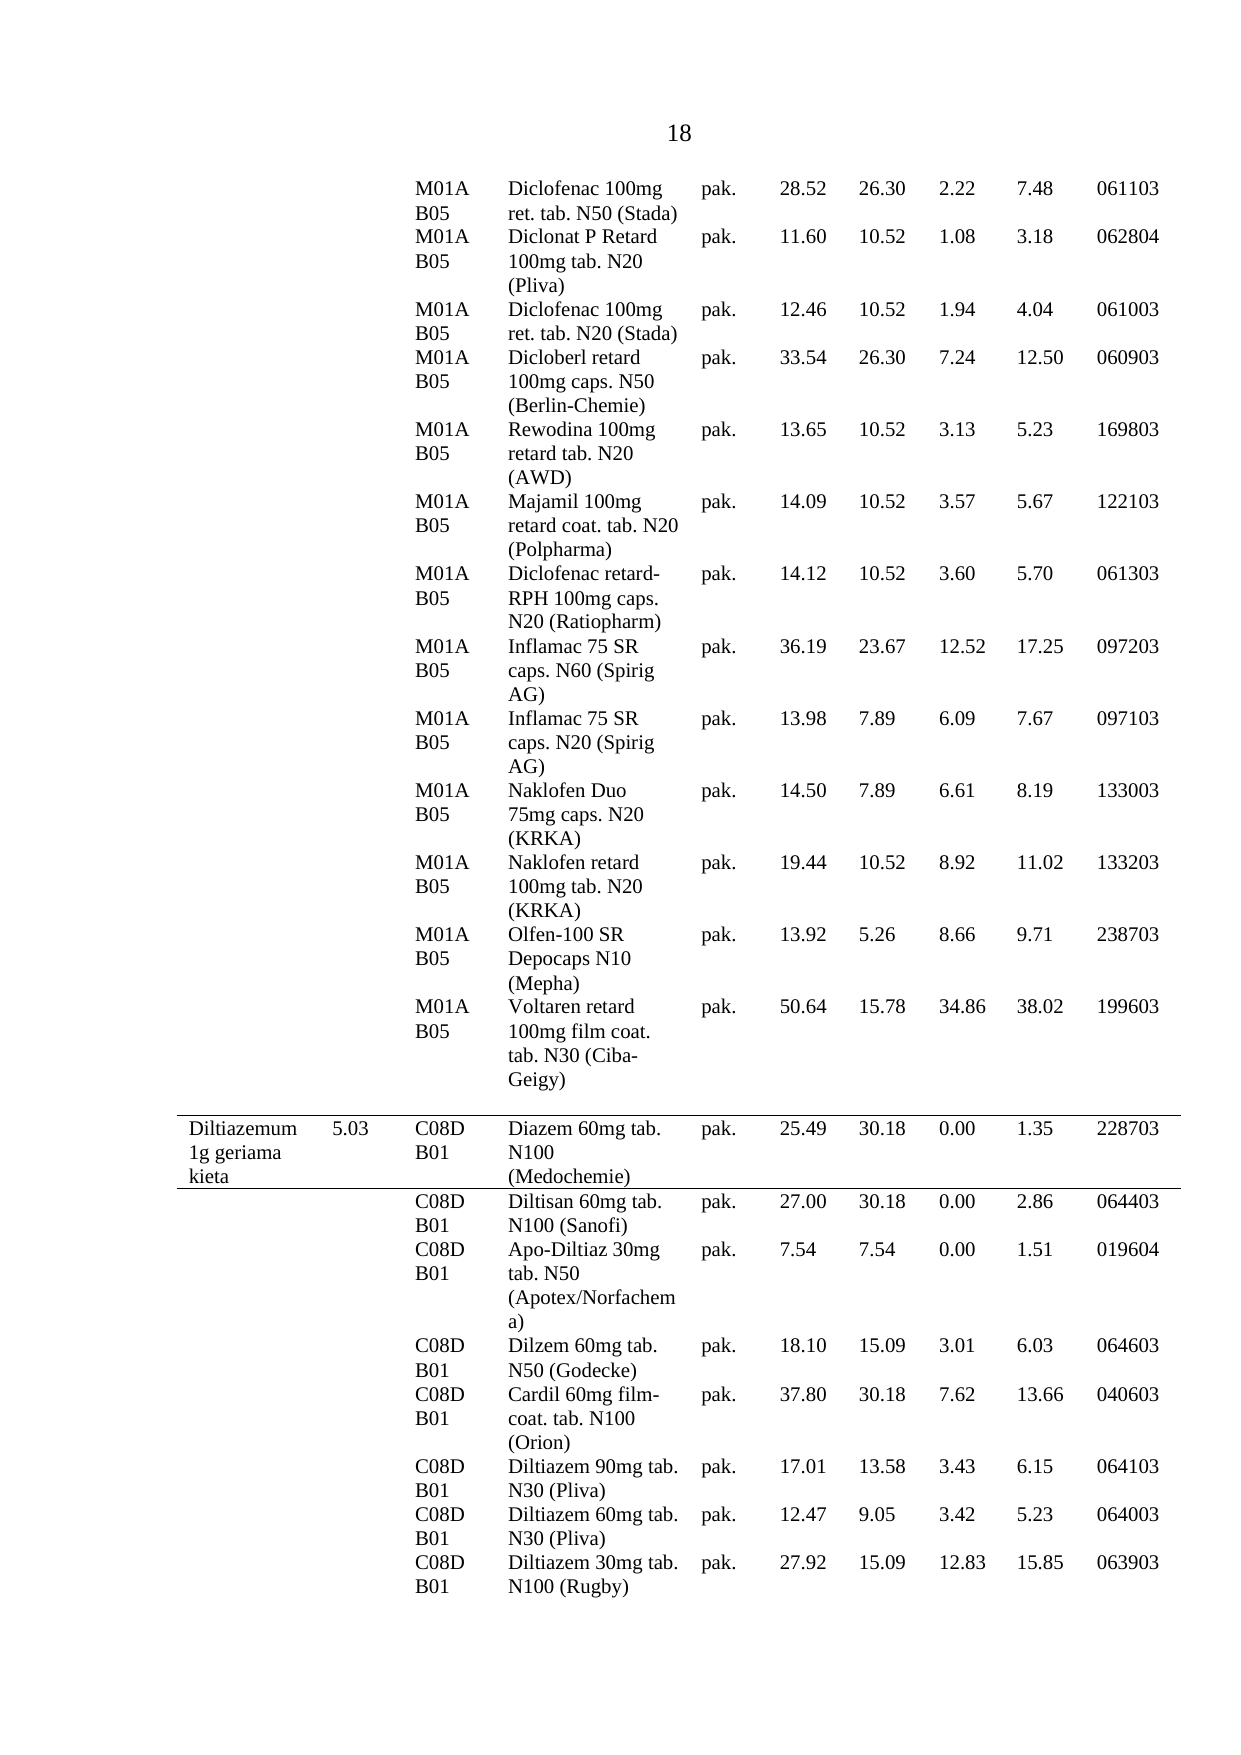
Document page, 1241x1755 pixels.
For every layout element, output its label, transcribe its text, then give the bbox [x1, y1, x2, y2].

table_cell M01A B05 [404, 995, 497, 1091]
table_cell 6.15 [1005, 1454, 1085, 1502]
table_cell [321, 850, 404, 922]
table_cell 11.60 [768, 225, 847, 297]
table_cell [177, 778, 321, 850]
table_cell pak. [690, 489, 768, 561]
table_cell 7.24 [928, 345, 1005, 417]
table_cell C08D B01 [404, 1189, 497, 1237]
table_cell 25.49 [768, 1116, 847, 1188]
table_cell 064003 [1085, 1502, 1181, 1550]
table_cell pak. [690, 225, 768, 297]
table_cell 37.80 [768, 1382, 847, 1454]
table_cell pak. [690, 1116, 768, 1188]
table_cell 0.00 [928, 1189, 1005, 1237]
table_cell 5.03 [321, 1116, 404, 1188]
table_cell 13.65 [768, 417, 847, 489]
table_cell [177, 706, 321, 778]
table_cell 10.52 [848, 561, 928, 633]
table_cell C08D B01 [404, 1116, 497, 1188]
table_cell [177, 1334, 321, 1382]
table_cell [177, 922, 321, 994]
table_cell 10.52 [848, 417, 928, 489]
table_header 061103 [1085, 176, 1181, 224]
table_header 26.30 [848, 176, 928, 224]
table_cell M01A B05 [404, 778, 497, 850]
table_cell 238703 [1085, 922, 1181, 994]
table_cell pak. [690, 561, 768, 633]
table_header [177, 176, 321, 224]
table_header [321, 176, 404, 224]
table_cell Diclofenac 100mg ret. tab. N20 (Stada) [497, 297, 690, 345]
table_cell [321, 1091, 404, 1115]
table_cell Inflamac 75 SR caps. N60 (Spirig AG) [497, 634, 690, 706]
table_cell 3.18 [1005, 225, 1085, 297]
table_cell 12.47 [768, 1502, 847, 1550]
table_cell pak. [690, 1334, 768, 1382]
table_cell 9.71 [1005, 922, 1085, 994]
table_cell [177, 225, 321, 297]
table_cell C08D B01 [404, 1454, 497, 1502]
table_cell 33.54 [768, 345, 847, 417]
table_cell 27.00 [768, 1189, 847, 1237]
table_cell 12.46 [768, 297, 847, 345]
table_cell 122103 [1085, 489, 1181, 561]
table_cell [321, 1382, 404, 1454]
table_cell [321, 417, 404, 489]
table_cell 30.18 [848, 1382, 928, 1454]
table_cell 10.52 [848, 225, 928, 297]
table_cell Voltaren retard 100mg film coat. tab. N30 (Ciba-Geigy) [497, 995, 690, 1091]
table_cell 061003 [1085, 297, 1181, 345]
table_cell [690, 1091, 768, 1115]
table_cell 064403 [1085, 1189, 1181, 1237]
table_cell 13.58 [848, 1454, 928, 1502]
table_cell Diclofenac retard-RPH 100mg caps. N20 (Ratiopharm) [497, 561, 690, 633]
table_cell pak. [690, 1189, 768, 1237]
table_cell pak. [690, 297, 768, 345]
table_cell 133003 [1085, 778, 1181, 850]
table_cell pak. [690, 1237, 768, 1333]
table_cell [404, 1091, 497, 1115]
table_cell 10.52 [848, 850, 928, 922]
table_cell M01A B05 [404, 297, 497, 345]
table_cell [321, 489, 404, 561]
table_cell 8.92 [928, 850, 1005, 922]
table_cell 3.42 [928, 1502, 1005, 1550]
table_cell 062804 [1085, 225, 1181, 297]
table_cell 7.62 [928, 1382, 1005, 1454]
table_cell 7.89 [848, 706, 928, 778]
table_cell 1.35 [1005, 1116, 1085, 1188]
table_cell [321, 995, 404, 1091]
table_cell pak. [690, 1502, 768, 1550]
table_cell 3.13 [928, 417, 1005, 489]
table_cell [321, 345, 404, 417]
table_cell 064603 [1085, 1334, 1181, 1382]
table_cell [177, 1454, 321, 1502]
table_cell 063903 [1085, 1550, 1181, 1598]
table_cell [321, 1334, 404, 1382]
table_cell M01A B05 [404, 489, 497, 561]
table_cell C08D B01 [404, 1382, 497, 1454]
table_cell 17.01 [768, 1454, 847, 1502]
table_cell [177, 1237, 321, 1333]
table_cell 061303 [1085, 561, 1181, 633]
table_cell [321, 1189, 404, 1237]
table_cell pak. [690, 922, 768, 994]
table_cell [177, 417, 321, 489]
table_cell 5.26 [848, 922, 928, 994]
table_cell 5.23 [1005, 417, 1085, 489]
table_cell 1.51 [1005, 1237, 1085, 1333]
table_cell [321, 1550, 404, 1598]
table_cell C08D B01 [404, 1237, 497, 1333]
table_cell [177, 1091, 321, 1115]
table_cell 5.23 [1005, 1502, 1085, 1550]
table_cell M01A B05 [404, 634, 497, 706]
table_cell M01A B05 [404, 850, 497, 922]
table_cell [177, 489, 321, 561]
table_cell 18.10 [768, 1334, 847, 1382]
table_cell [177, 1382, 321, 1454]
table_cell [1085, 1091, 1181, 1115]
table_cell 7.67 [1005, 706, 1085, 778]
table_cell Diltiazem 90mg tab. N30 (Pliva) [497, 1454, 690, 1502]
table_cell pak. [690, 634, 768, 706]
table_cell M01A B05 [404, 706, 497, 778]
table_header pak. [690, 176, 768, 224]
table_cell 040603 [1085, 1382, 1181, 1454]
table_cell 097103 [1085, 706, 1181, 778]
table_cell [177, 850, 321, 922]
table_cell 36.19 [768, 634, 847, 706]
table_cell [497, 1091, 690, 1115]
table_cell 13.66 [1005, 1382, 1085, 1454]
table_header 28.52 [768, 176, 847, 224]
table_cell pak. [690, 1382, 768, 1454]
table_cell 3.01 [928, 1334, 1005, 1382]
table_cell pak. [690, 1550, 768, 1598]
table_cell 3.43 [928, 1454, 1005, 1502]
table_cell M01A B05 [404, 345, 497, 417]
table_cell 6.61 [928, 778, 1005, 850]
table_cell 15.09 [848, 1334, 928, 1382]
table_cell 7.54 [768, 1237, 847, 1333]
table_cell 8.66 [928, 922, 1005, 994]
table_cell 14.12 [768, 561, 847, 633]
table_cell M01A B05 [404, 417, 497, 489]
table_cell 10.52 [848, 297, 928, 345]
table_cell Dilzem 60mg tab. N50 (Godecke) [497, 1334, 690, 1382]
table_cell pak. [690, 345, 768, 417]
table_cell Cardil 60mg film-coat. tab. N100 (Orion) [497, 1382, 690, 1454]
table_cell 097203 [1085, 634, 1181, 706]
table_cell Diltiazem 60mg tab. N30 (Pliva) [497, 1502, 690, 1550]
table_cell 6.03 [1005, 1334, 1085, 1382]
table_cell [321, 561, 404, 633]
table_cell Inflamac 75 SR caps. N20 (Spirig AG) [497, 706, 690, 778]
table_cell pak. [690, 778, 768, 850]
table_cell 9.05 [848, 1502, 928, 1550]
table_cell [321, 297, 404, 345]
table_cell 3.60 [928, 561, 1005, 633]
table_cell C08D B01 [404, 1502, 497, 1550]
table_cell Naklofen retard 100mg tab. N20 (KRKA) [497, 850, 690, 922]
table_cell 13.92 [768, 922, 847, 994]
table_cell [321, 922, 404, 994]
table_cell 17.25 [1005, 634, 1085, 706]
table_cell 019604 [1085, 1237, 1181, 1333]
table_cell [321, 706, 404, 778]
table_cell [177, 1502, 321, 1550]
table_cell pak. [690, 417, 768, 489]
table_cell Naklofen Duo 75mg caps. N20 (KRKA) [497, 778, 690, 850]
table_header 7.48 [1005, 176, 1085, 224]
table_cell 14.50 [768, 778, 847, 850]
table_cell [321, 1237, 404, 1333]
table_cell 38.02 [1005, 995, 1085, 1091]
table_cell 30.18 [848, 1116, 928, 1188]
table_cell pak. [690, 995, 768, 1091]
table_cell [177, 634, 321, 706]
table_cell 133203 [1085, 850, 1181, 922]
table_cell 12.50 [1005, 345, 1085, 417]
table_cell [177, 1189, 321, 1237]
table_cell 34.86 [928, 995, 1005, 1091]
table_cell 12.52 [928, 634, 1005, 706]
table_cell 23.67 [848, 634, 928, 706]
table_cell M01A B05 [404, 561, 497, 633]
table_cell 7.54 [848, 1237, 928, 1333]
table_cell 30.18 [848, 1189, 928, 1237]
table_cell 3.57 [928, 489, 1005, 561]
table_cell Apo-Diltiaz 30mg tab. N50 (Apotex/Norfachema) [497, 1237, 690, 1333]
table_cell 228703 [1085, 1116, 1181, 1188]
table_cell 10.52 [848, 489, 928, 561]
table_cell 12.83 [928, 1550, 1005, 1598]
table_cell 14.09 [768, 489, 847, 561]
table_cell 5.67 [1005, 489, 1085, 561]
table_cell [177, 297, 321, 345]
table_cell 15.85 [1005, 1550, 1085, 1598]
table_cell Majamil 100mg retard coat. tab. N20 (Polpharma) [497, 489, 690, 561]
table_cell 11.02 [1005, 850, 1085, 922]
table_cell [177, 345, 321, 417]
table_cell 15.09 [848, 1550, 928, 1598]
table_cell 19.44 [768, 850, 847, 922]
table_cell Rewodina 100mg retard tab. N20 (AWD) [497, 417, 690, 489]
table_cell 0.00 [928, 1237, 1005, 1333]
table_cell [177, 561, 321, 633]
table_cell 15.78 [848, 995, 928, 1091]
table_cell Diclonat P Retard 100mg tab. N20 (Pliva) [497, 225, 690, 297]
table_cell [177, 995, 321, 1091]
table_cell pak. [690, 850, 768, 922]
table_cell [321, 778, 404, 850]
table_cell [848, 1091, 928, 1115]
table_cell 7.89 [848, 778, 928, 850]
table_cell 4.04 [1005, 297, 1085, 345]
table_cell Diltiazemum 1g geriama kieta [177, 1116, 321, 1188]
table_cell M01A B05 [404, 922, 497, 994]
table_cell [321, 1454, 404, 1502]
table_cell 064103 [1085, 1454, 1181, 1502]
table_header 2.22 [928, 176, 1005, 224]
table_cell 26.30 [848, 345, 928, 417]
table_cell [321, 634, 404, 706]
table_cell 13.98 [768, 706, 847, 778]
table_cell Dicloberl retard 100mg caps. N50 (Berlin-Chemie) [497, 345, 690, 417]
table_cell 8.19 [1005, 778, 1085, 850]
table_cell [768, 1091, 847, 1115]
table_cell 50.64 [768, 995, 847, 1091]
table_cell 1.08 [928, 225, 1005, 297]
table_cell C08D B01 [404, 1550, 497, 1598]
table_cell 5.70 [1005, 561, 1085, 633]
table_cell 199603 [1085, 995, 1181, 1091]
table_cell [177, 1550, 321, 1598]
table_cell Diltiazem 30mg tab. N100 (Rugby) [497, 1550, 690, 1598]
table_cell [1005, 1091, 1085, 1115]
table_cell Diltisan 60mg tab. N100 (Sanofi) [497, 1189, 690, 1237]
table_cell 0.00 [928, 1116, 1005, 1188]
table_cell pak. [690, 1454, 768, 1502]
table_cell 27.92 [768, 1550, 847, 1598]
table_cell C08D B01 [404, 1334, 497, 1382]
table_cell 2.86 [1005, 1189, 1085, 1237]
table_cell 6.09 [928, 706, 1005, 778]
table_header Diclofenac 100mg ret. tab. N50 (Stada) [497, 176, 690, 224]
table_cell 060903 [1085, 345, 1181, 417]
table_cell [321, 1502, 404, 1550]
table_cell [321, 225, 404, 297]
table_cell [928, 1091, 1005, 1115]
table_cell Diazem 60mg tab. N100 (Medochemie) [497, 1116, 690, 1188]
table_cell M01A B05 [404, 225, 497, 297]
table_cell Olfen-100 SR Depocaps N10 (Mepha) [497, 922, 690, 994]
table_cell 1.94 [928, 297, 1005, 345]
table_cell 169803 [1085, 417, 1181, 489]
table_header M01A B05 [404, 176, 497, 224]
table_cell pak. [690, 706, 768, 778]
